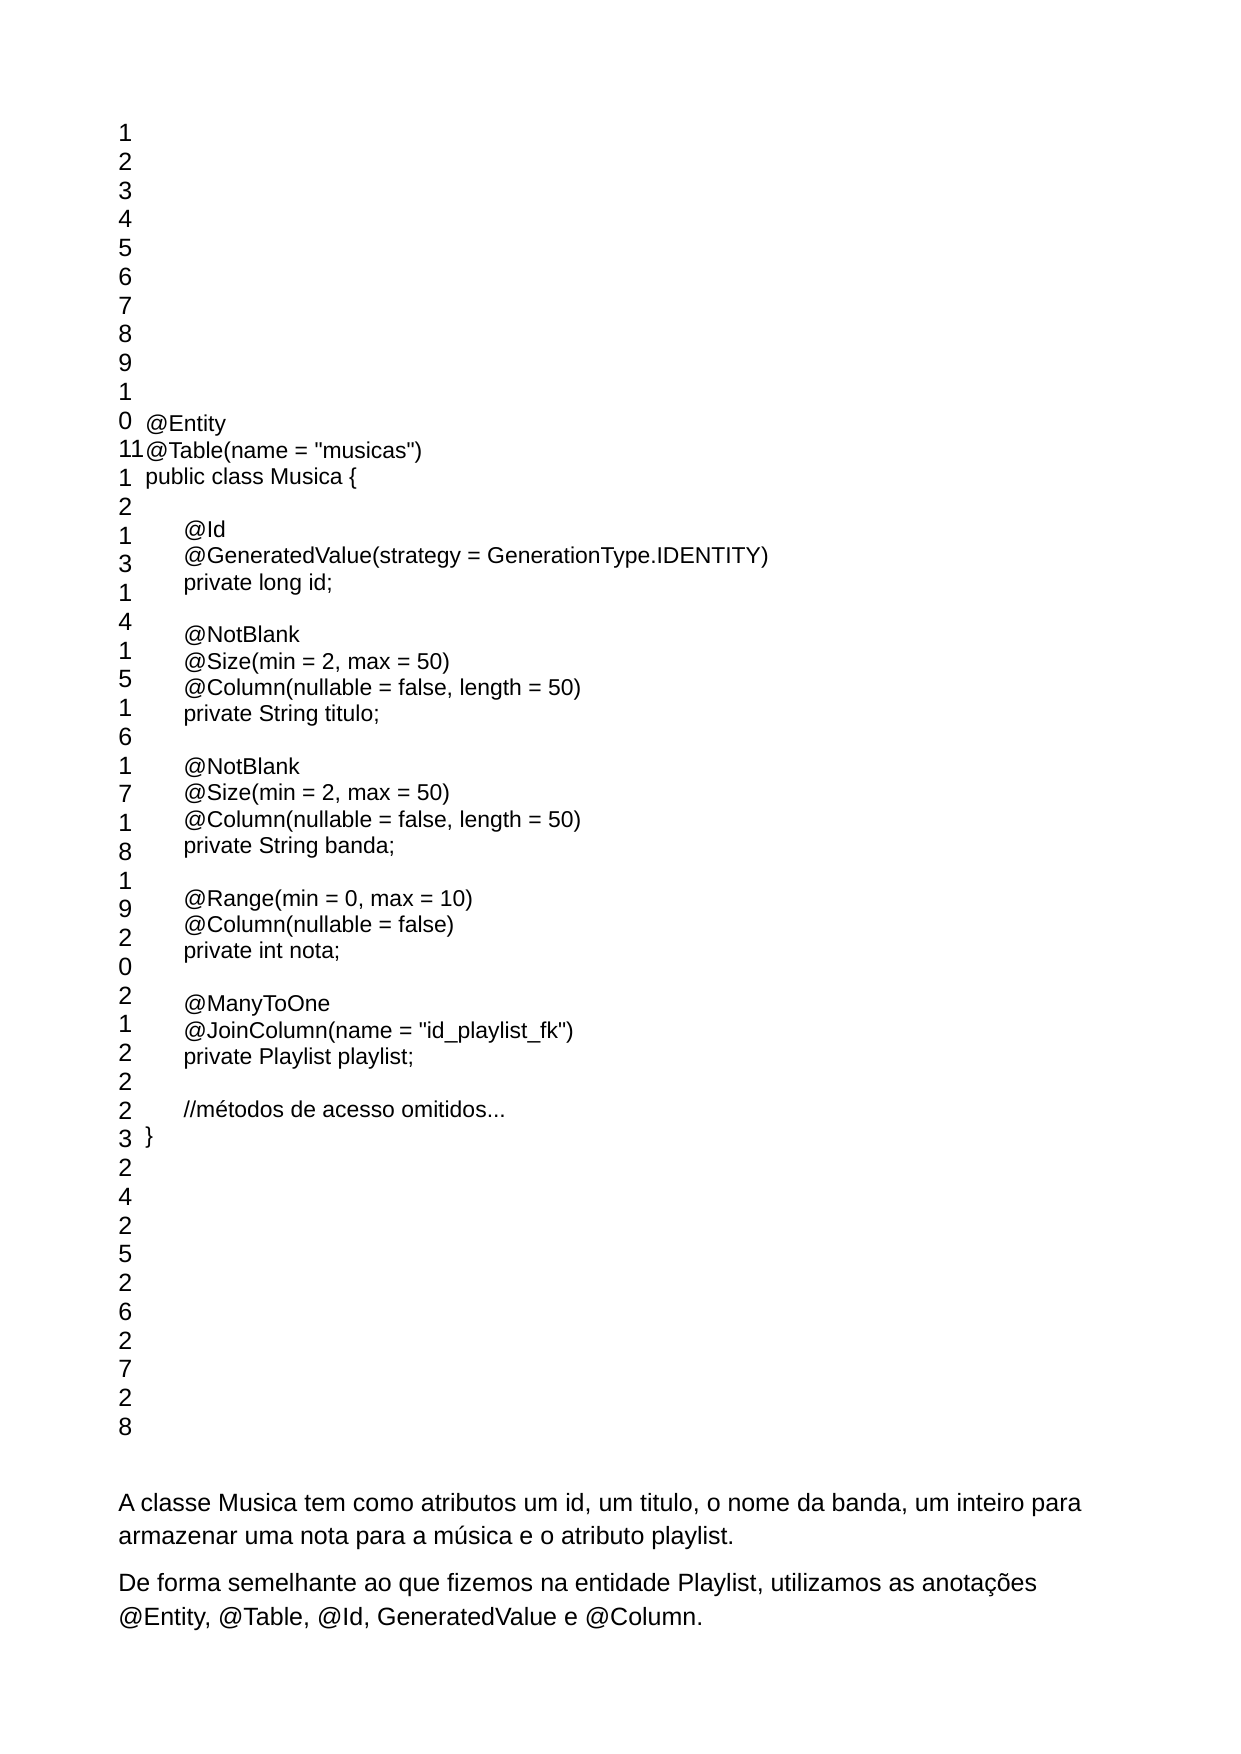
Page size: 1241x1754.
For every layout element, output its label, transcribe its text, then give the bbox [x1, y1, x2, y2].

text De forma semelhante ao que fizemos na entidade Playlist, utilizamos as anotações @Entity, @Table, @Id, GeneratedValue e @Column. [118, 1568, 1122, 1630]
table_header @Entity @Table(name = "musicas") public class Musica { @Id @GeneratedValue(strategy = GenerationType.IDENTITY) private long id; @NotBlank @Size(min = 2, max = 50) @Column(nullable = false, length = 50) private String titulo; @NotBlank @Size(min = 2, max = 50) @Column(nullable = false, length = 50) private String banda; @Range(min = 0, max = 10) @Column(nullable = false) private int nota; @ManyToOne @JoinColumn(name = "id_playlist_fk") private Playlist playlist; //métodos de acesso omitidos... } [145, 118, 1010, 1441]
table_header 1 2 3 4 5 6 7 8 9 10 11 12 13 14 15 16 17 18 19 20 21 22 23 24 25 26 27 28 [118, 118, 145, 1441]
text A classe Musica tem como atributos um id, um titulo, o nome da banda, um inteiro para armazenar uma nota para a música e o atributo playlist. [118, 1488, 1122, 1549]
